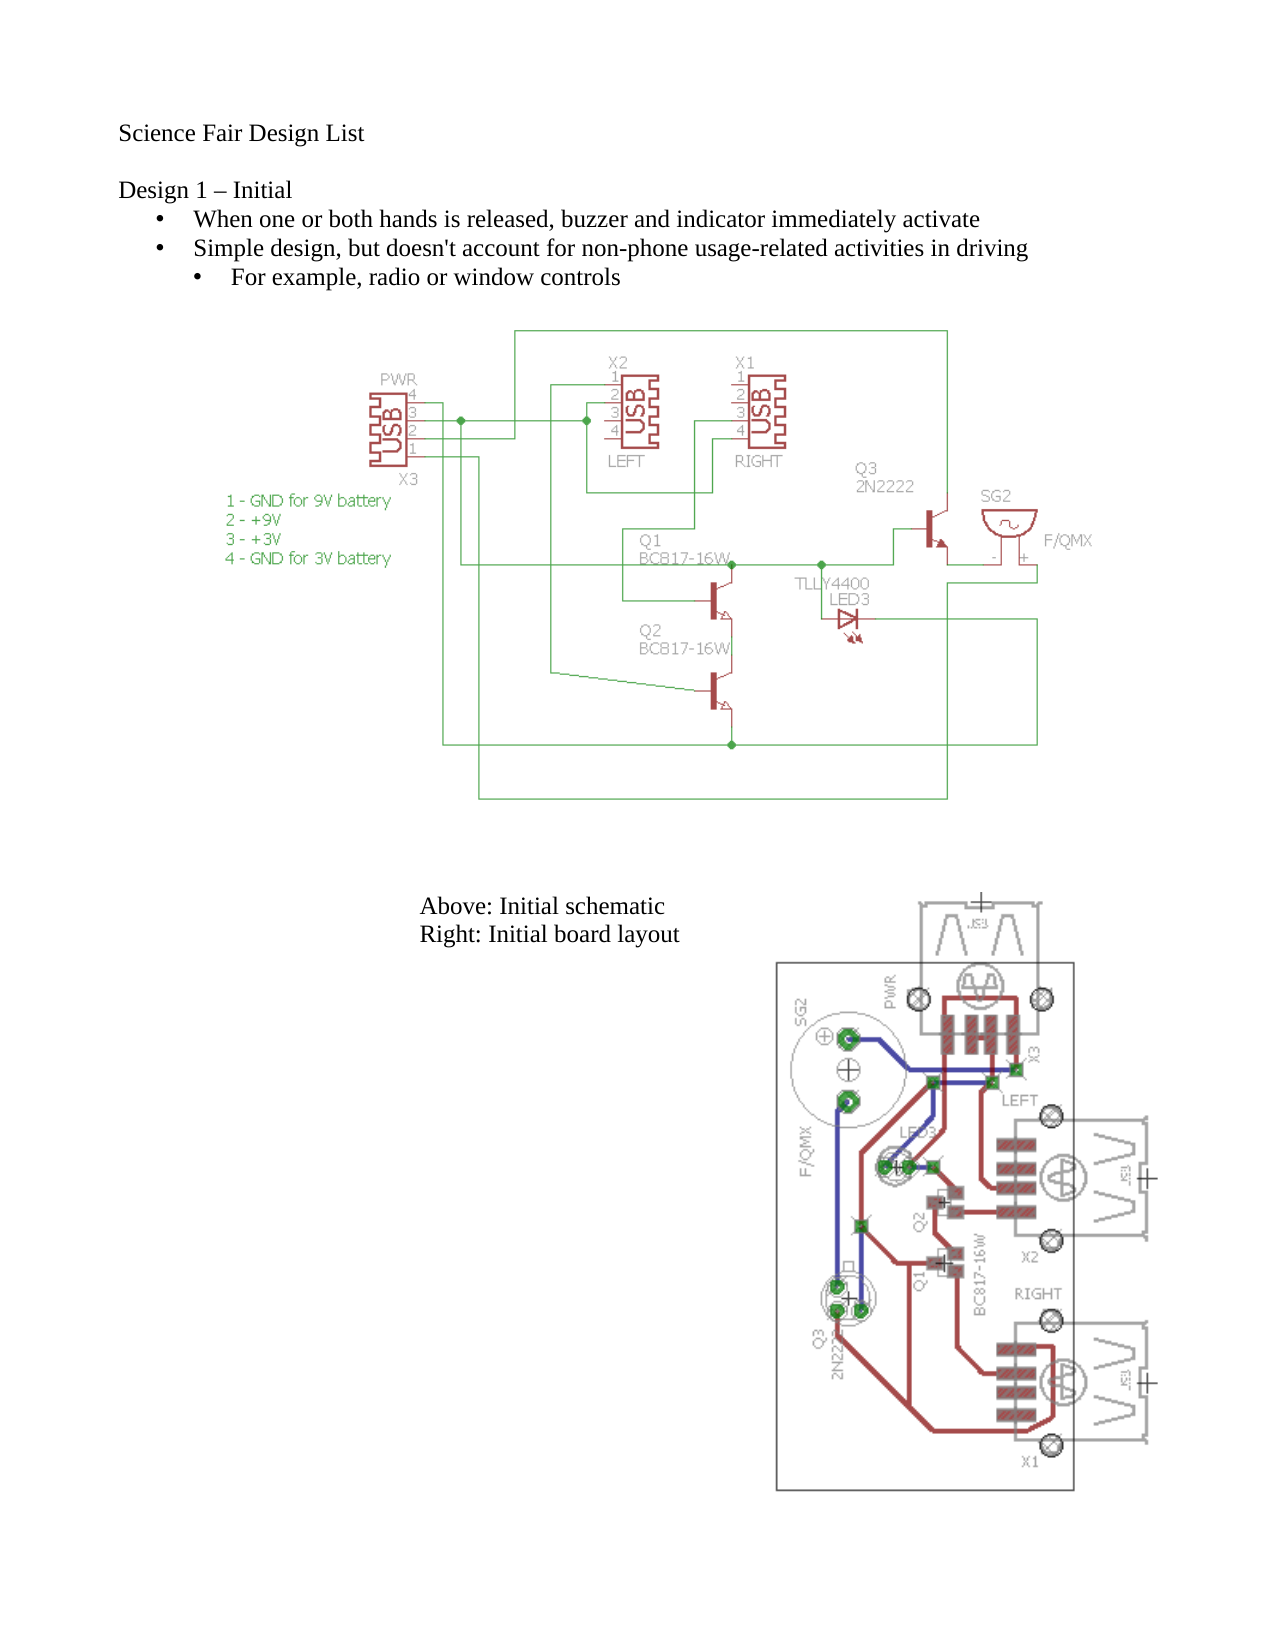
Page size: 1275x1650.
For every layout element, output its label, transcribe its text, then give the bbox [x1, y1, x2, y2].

picture [773, 892, 1158, 1493]
picture [222, 330, 1105, 801]
text Science Fair Design List [118, 118, 1157, 147]
list For example, radio or window controls [193, 262, 1157, 291]
text Design 1 – Initial [118, 176, 1157, 204]
list Simple design, but doesn't account for non-phone usage-related activities in driving [156, 233, 1157, 262]
list When one or both hands is released, buzzer and indicator immediately activate [156, 204, 1157, 233]
